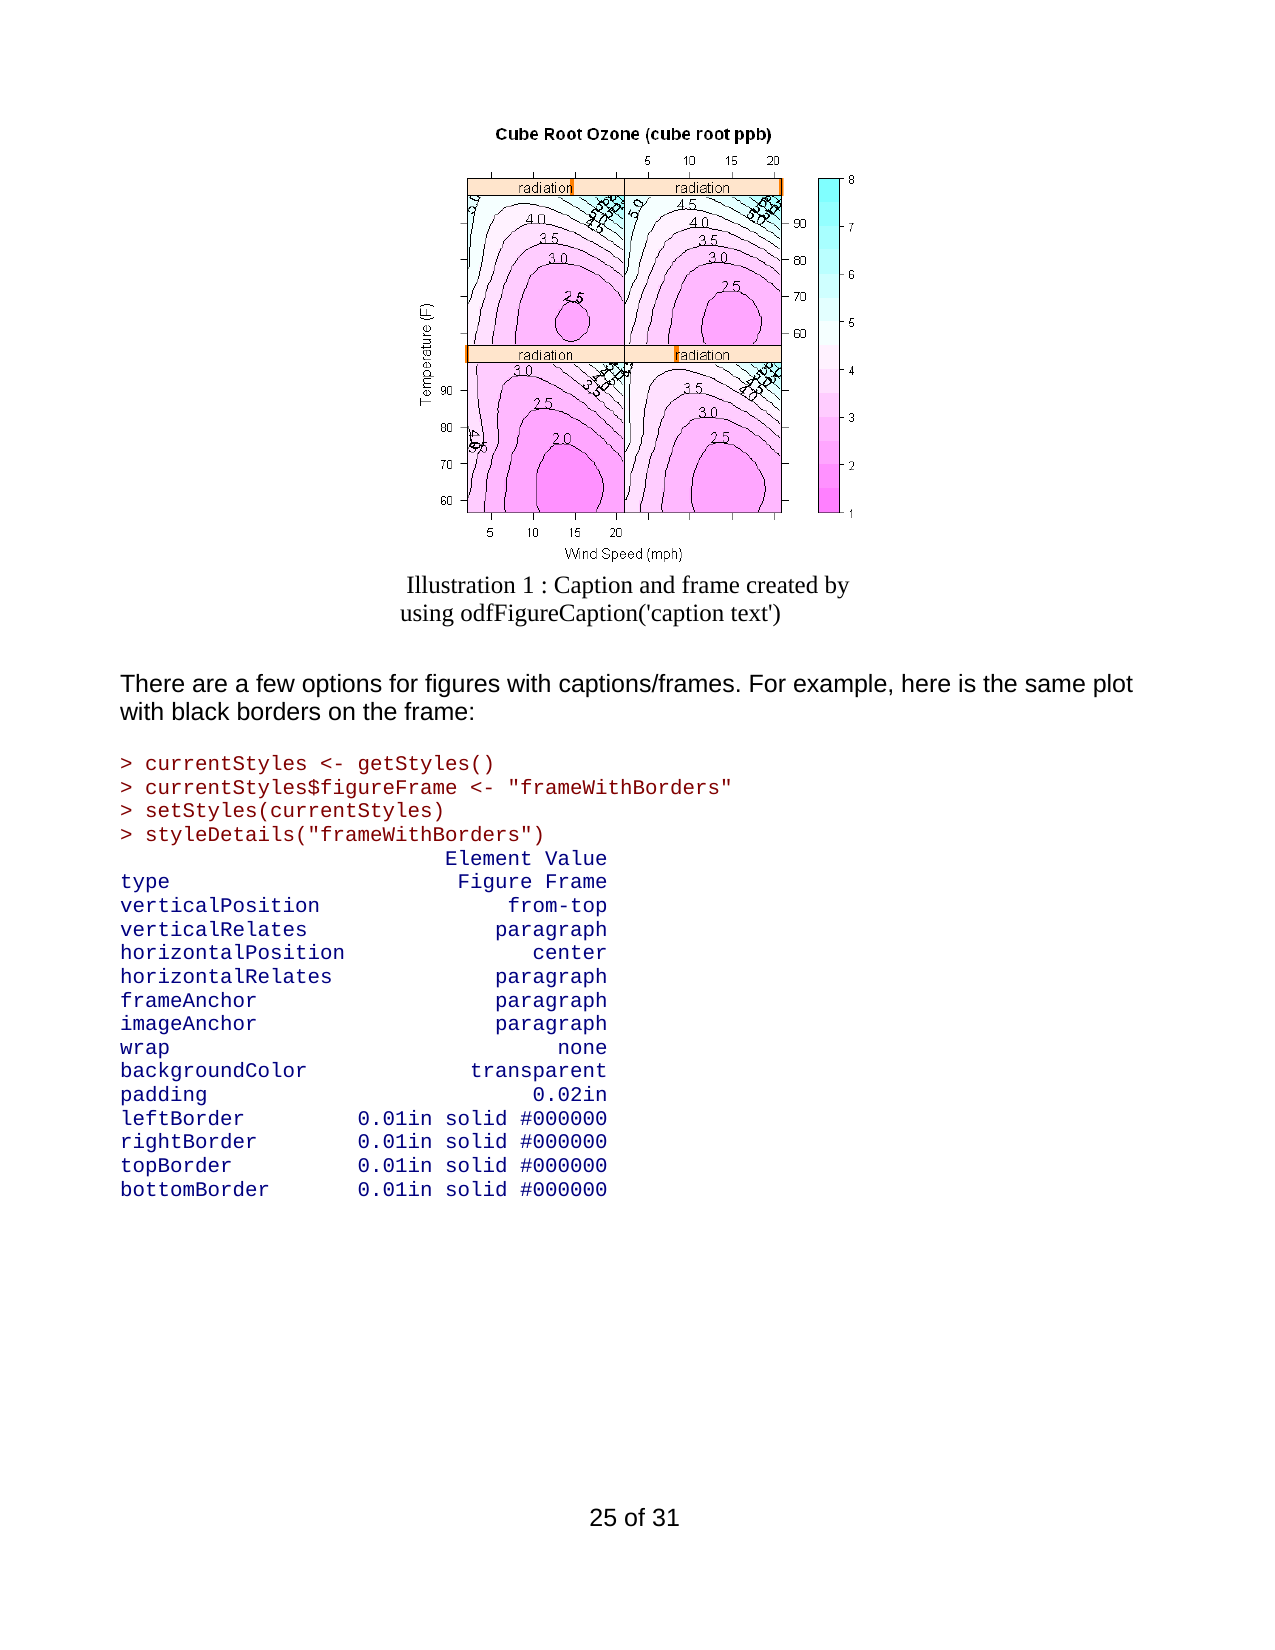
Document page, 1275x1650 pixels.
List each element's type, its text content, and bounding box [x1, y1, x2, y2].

text backgroundColor transparent [120, 1061, 1149, 1084]
text padding 0.02in [120, 1084, 1149, 1108]
text > currentStyles$figureFrame <- "frameWithBorders" [120, 777, 1149, 800]
text There are a few options for figures with captions/frames. For example, here is the same plot with black borders on the frame: [120, 669, 1149, 725]
text Illustration 1 : Caption and frame created by using odfFigureCaption('caption text') [400, 121, 869, 627]
text bottomBorder 0.01in solid #000000 [120, 1179, 1149, 1202]
text > styleDetails("frameWithBorders") [120, 824, 1149, 848]
picture [409, 121, 860, 572]
text horizontalRelates paragraph [120, 966, 1149, 989]
text frameAnchor paragraph [120, 989, 1149, 1013]
text wrap none [120, 1037, 1149, 1061]
text > currentStyles <- getStyles() [120, 753, 1149, 777]
text horizontalPosition center [120, 942, 1149, 966]
text verticalRelates paragraph [120, 919, 1149, 942]
text verticalPosition from-top [120, 895, 1149, 919]
text leftBorder 0.01in solid #000000 [120, 1108, 1149, 1131]
text topBorder 0.01in solid #000000 [120, 1155, 1149, 1179]
text imageAnchor paragraph [120, 1013, 1149, 1037]
text Element Value [120, 848, 1149, 871]
text type Figure Frame [120, 871, 1149, 895]
text rightBorder 0.01in solid #000000 [120, 1131, 1149, 1155]
text > setStyles(currentStyles) [120, 800, 1149, 824]
